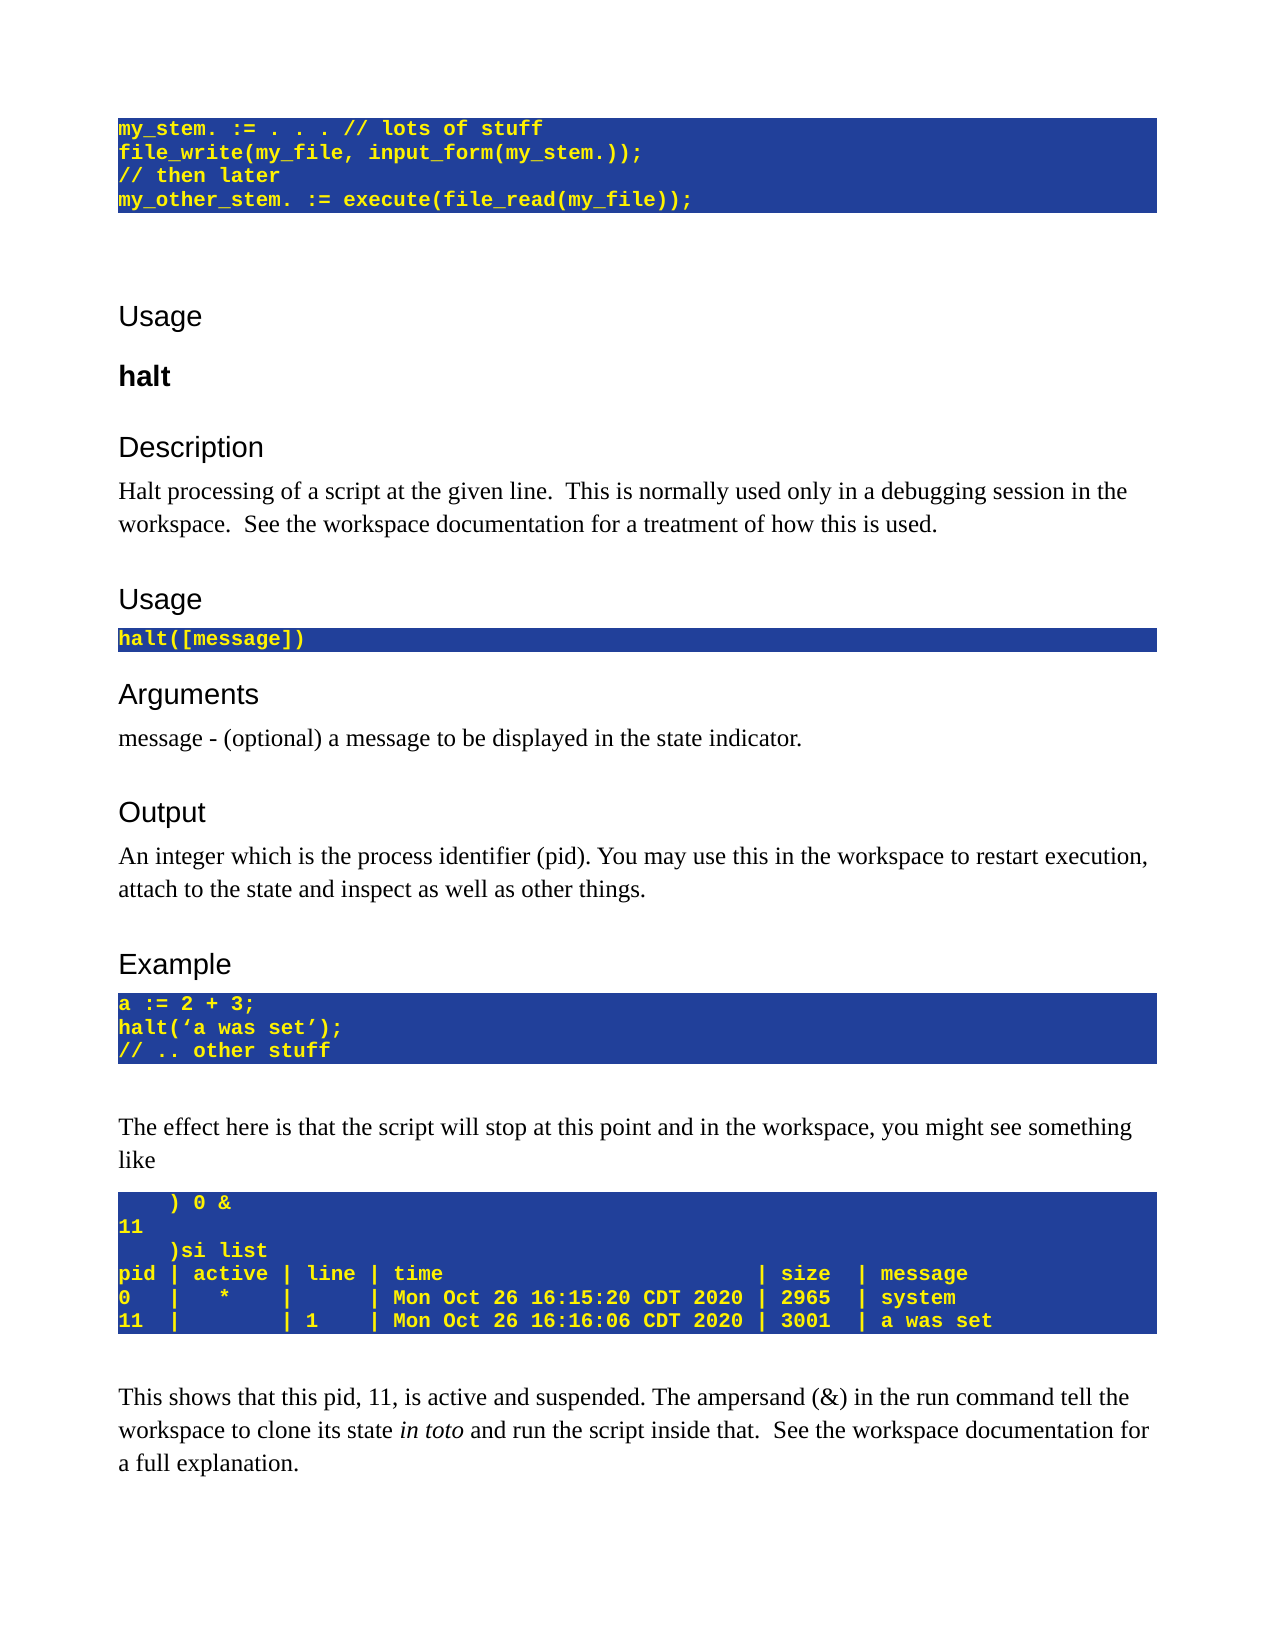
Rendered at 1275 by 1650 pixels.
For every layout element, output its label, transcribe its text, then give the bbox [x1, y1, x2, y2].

subtitle halt [118, 359, 1157, 393]
text my_stem. := . . . // lots of stuff [118, 118, 1157, 142]
subtitle Description [118, 430, 1157, 464]
subtitle Arguments [118, 677, 1157, 710]
text 0 | * | | Mon Oct 26 16:15:20 CDT 2020 | 2965 | system [118, 1287, 1157, 1311]
subtitle Usage [118, 298, 1157, 332]
text // then later [118, 165, 1157, 189]
text a := 2 + 3; [118, 993, 1157, 1017]
text The effect here is that the script will stop at this point and in the workspace, you might see something like [118, 1112, 1157, 1173]
text )si list [118, 1239, 1157, 1263]
subtitle Example [118, 947, 1157, 981]
text An integer which is the process identifier (pid). You may use this in the workspace to restart execution, attach to the state and inspect as well as other things. [118, 841, 1157, 903]
text halt(‘a was set’); [118, 1017, 1157, 1040]
text halt([message]) [118, 628, 1157, 652]
text 11 [118, 1216, 1157, 1239]
text pid | active | line | time | size | message [118, 1263, 1157, 1287]
text message - (optional) a message to be displayed in the state indicator. [118, 723, 1157, 752]
text my_other_stem. := execute(file_read(my_file)); [118, 189, 1157, 213]
text 11 | | 1 | Mon Oct 26 16:16:06 CDT 2020 | 3001 | a was set [118, 1311, 1157, 1334]
subtitle Usage [118, 582, 1157, 616]
text ) 0 & [118, 1192, 1157, 1216]
text Halt processing of a script at the given line. This is normally used only in a debugging session in the workspace. See the workspace documentation for a treatment of how this is used. [118, 476, 1157, 538]
subtitle Output [118, 795, 1157, 829]
text This shows that this pid, 11, is active and suspended. The ampersand (&) in the run command tell the workspace to clone its state in toto and run the script inside that. See the workspace documentation for a full explanation. [118, 1382, 1157, 1477]
text file_write(my_file, input_form(my_stem.)); [118, 142, 1157, 165]
text // .. other stuff [118, 1040, 1157, 1064]
